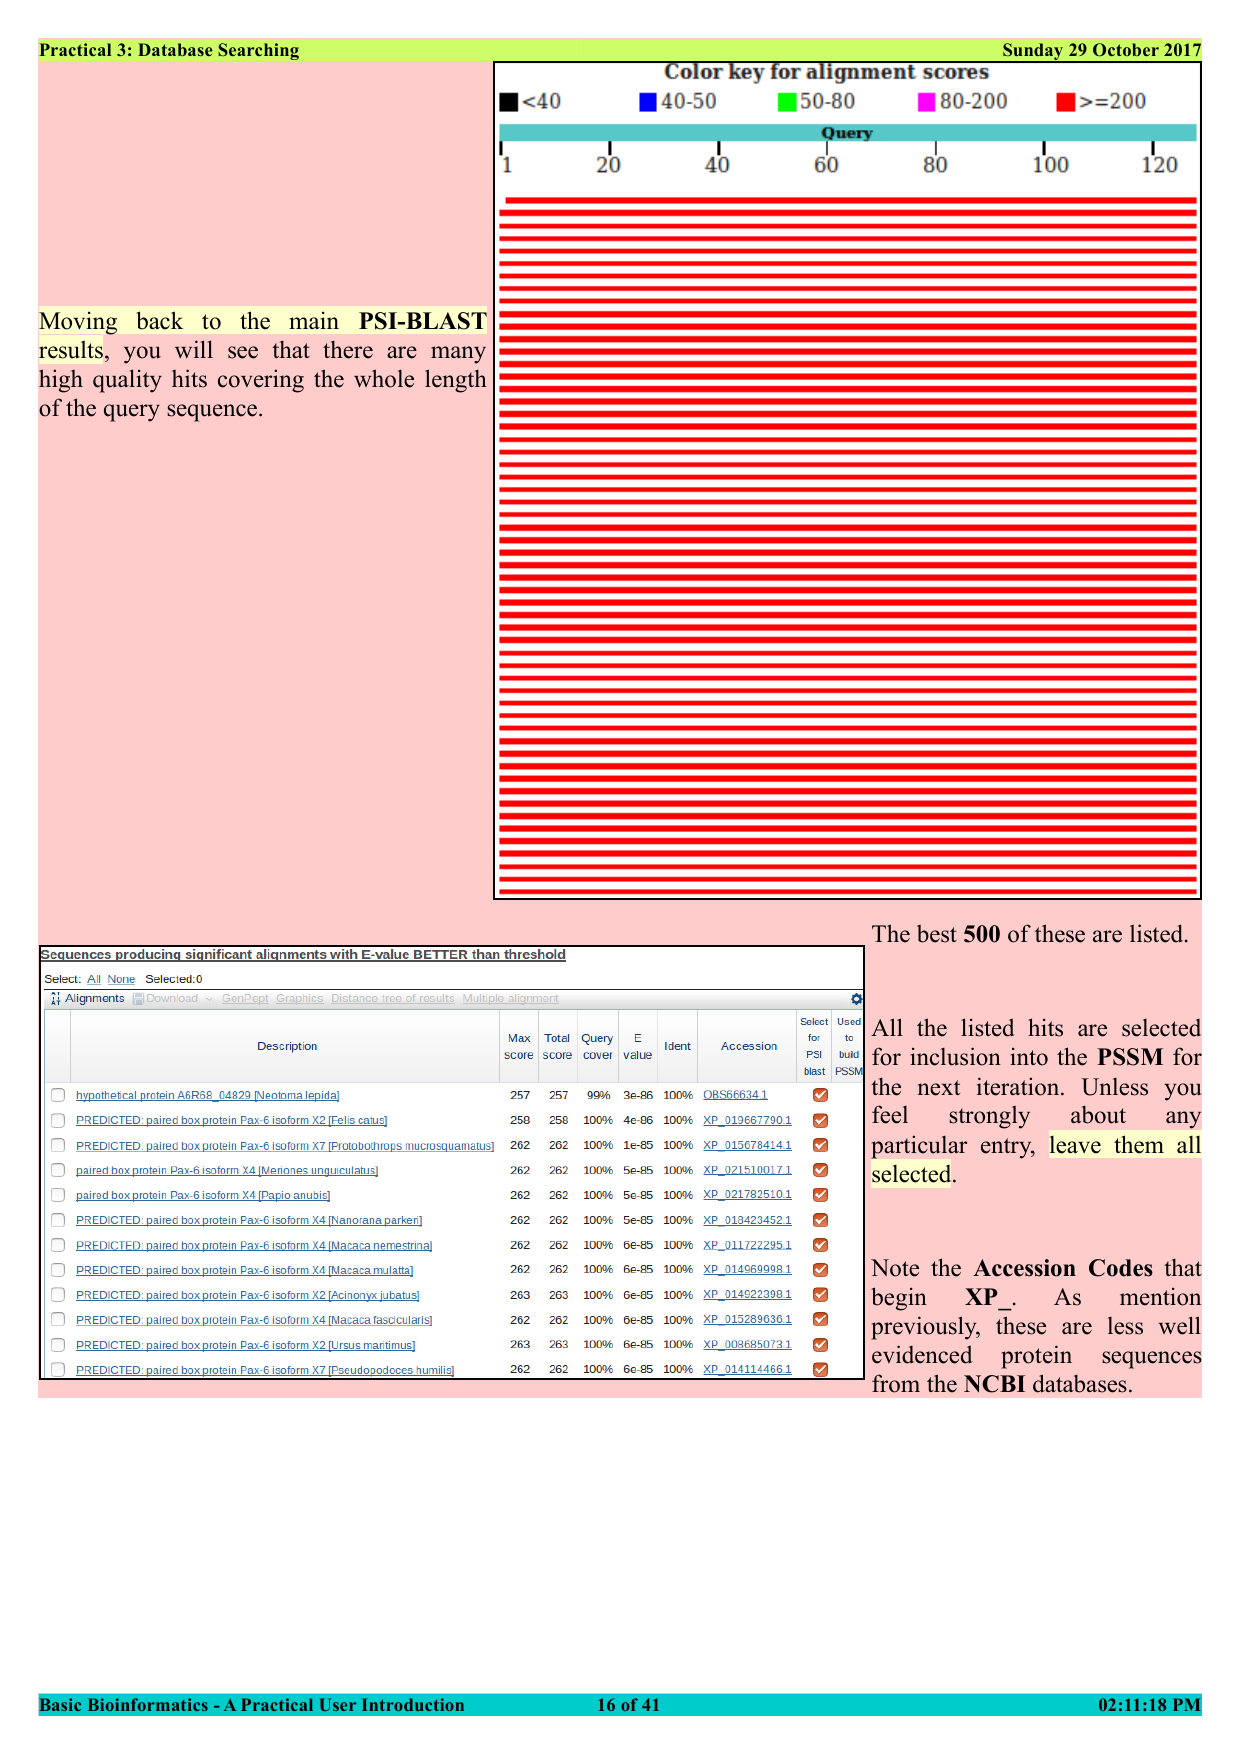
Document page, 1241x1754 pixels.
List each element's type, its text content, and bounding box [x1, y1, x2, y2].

text All the listed hits are selected for inclusion into the PSSM for the next iteration. Unless you feel strongly about any particular entry, leave them all selected. [865, 1013, 1202, 1188]
picture [495, 63, 1200, 898]
picture [41, 947, 863, 1378]
text The best 500 of these are listed. [38, 919, 1202, 948]
text Note the Accession Codes that begin XP_. As mention previously, these are less well evidenced protein sequences from the NCBI databases. [38, 1253, 1202, 1398]
text Moving back to the main PSI-BLAST results, you will see that there are many high quality hits covering the whole length of the query sequence. [38, 306, 493, 422]
